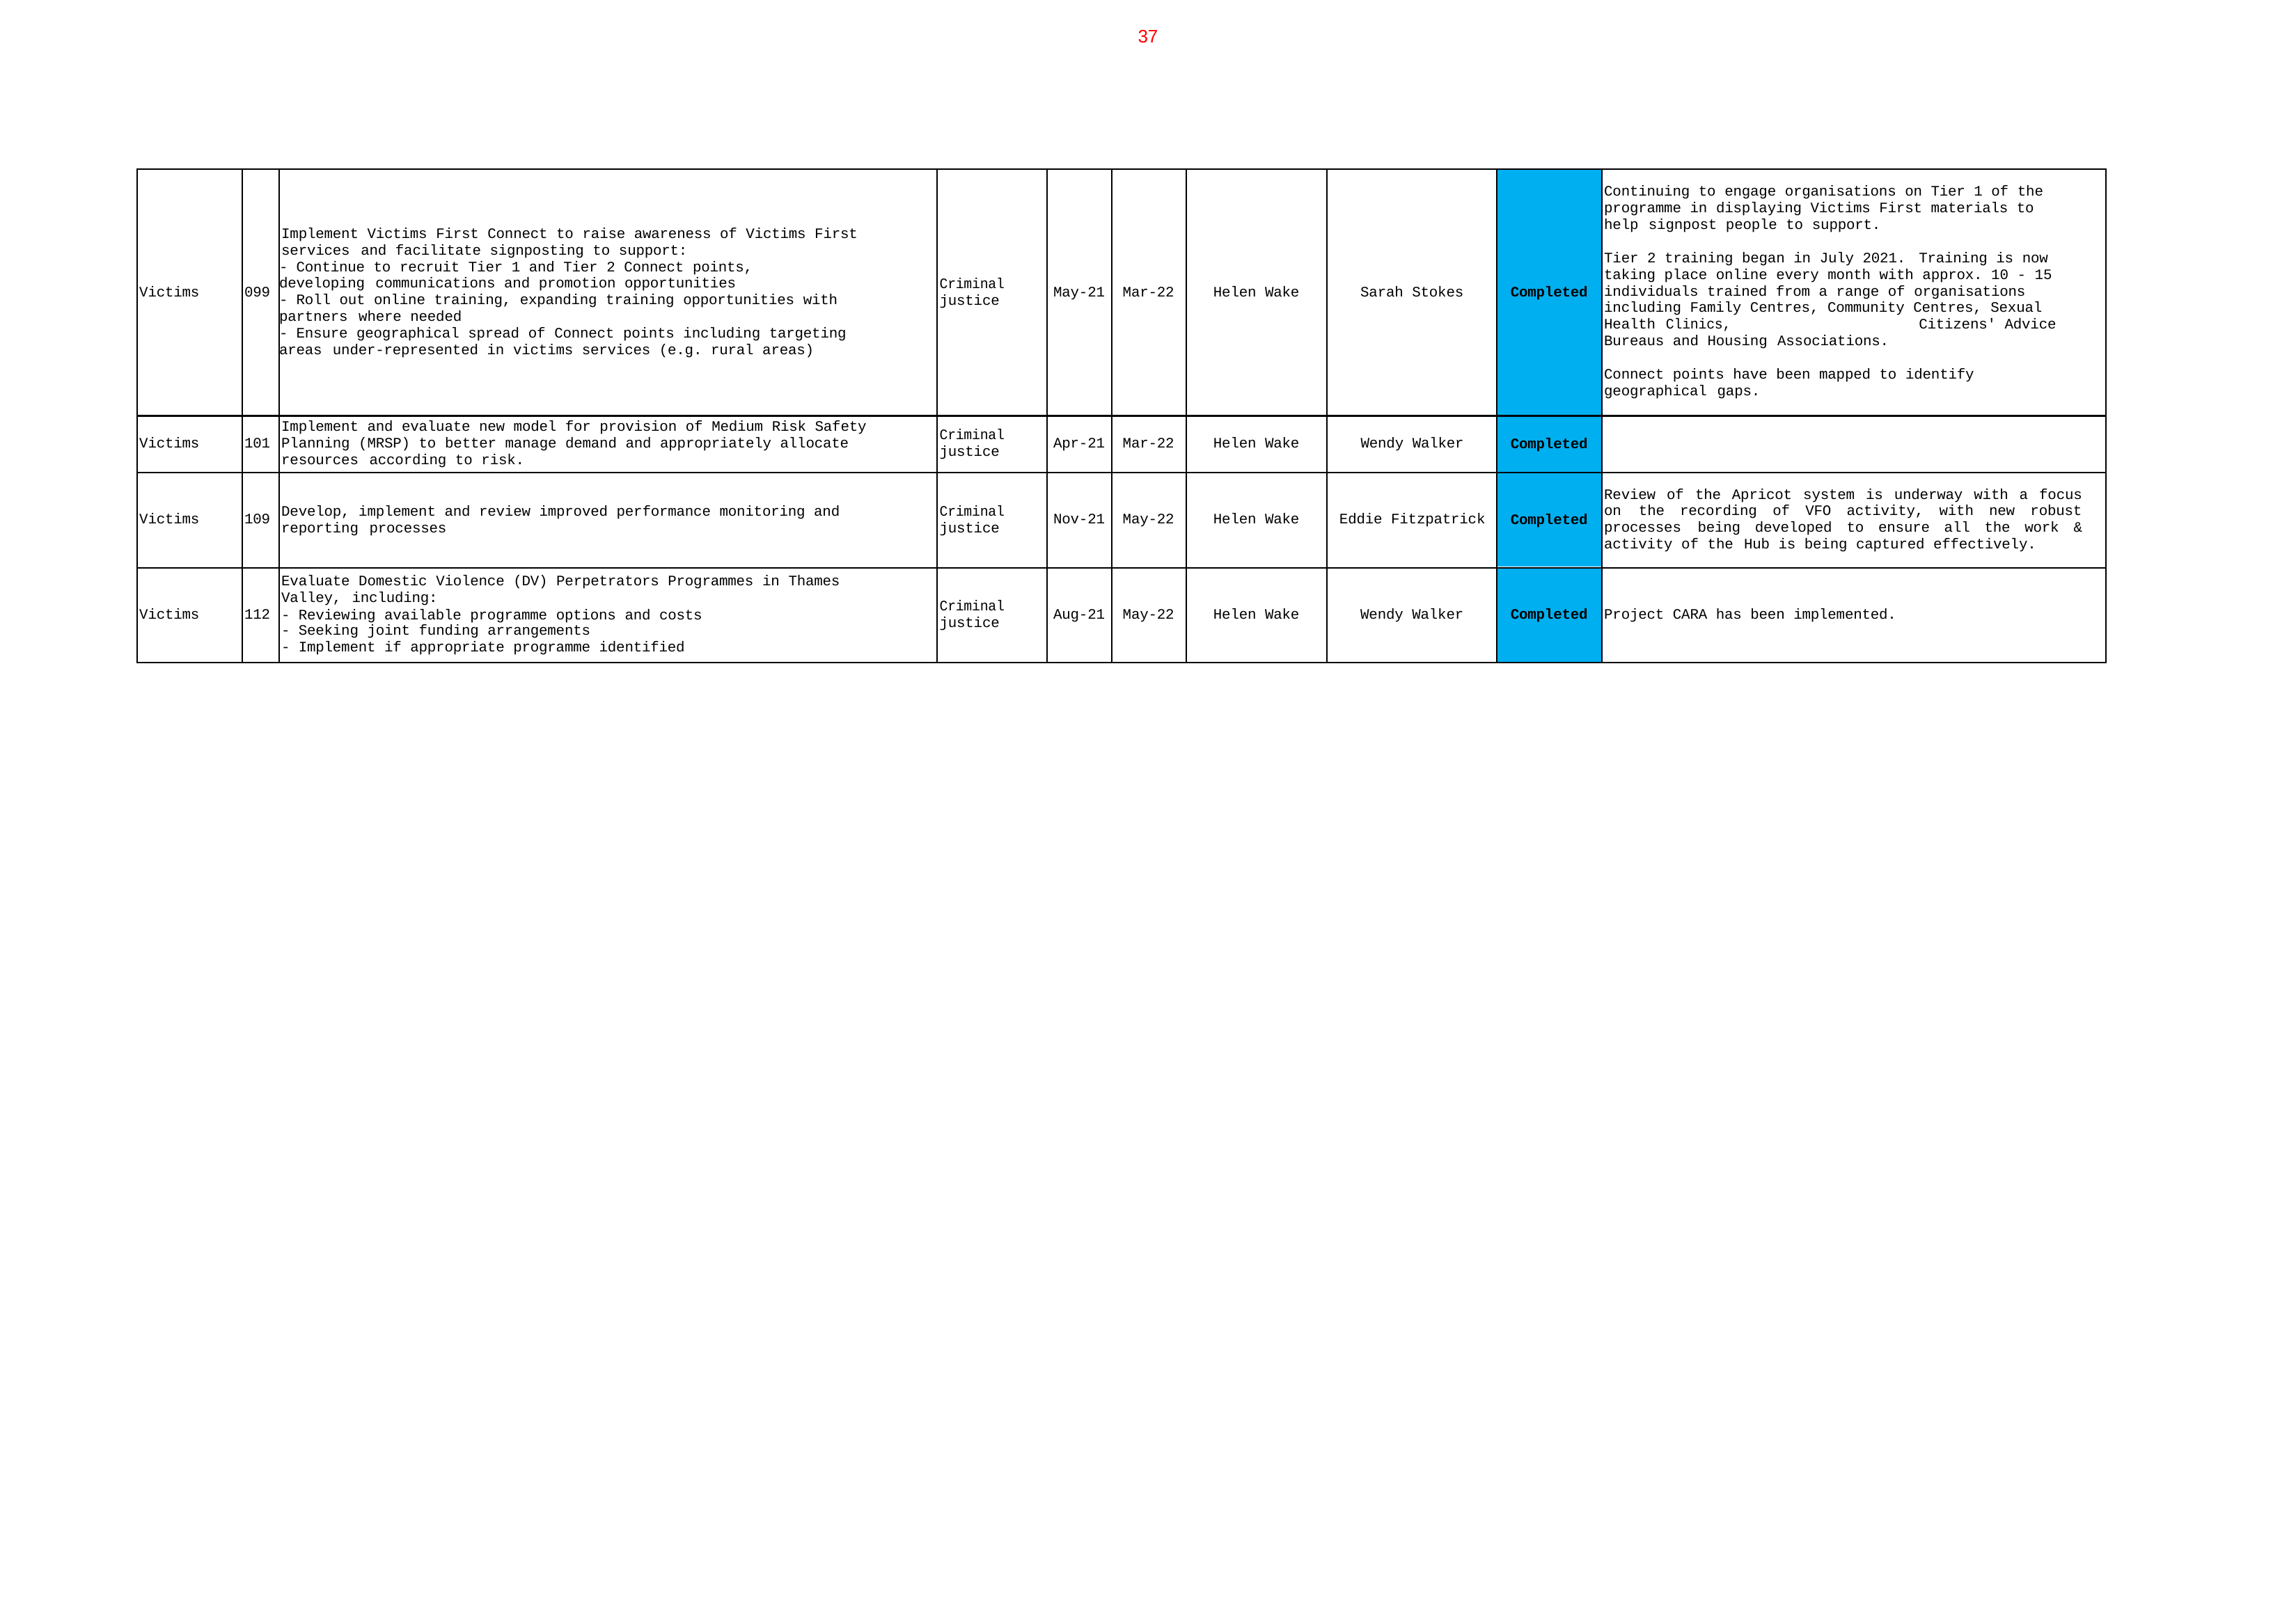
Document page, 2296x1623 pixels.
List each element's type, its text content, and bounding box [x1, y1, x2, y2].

table_cell May-22 [1112, 569, 1186, 662]
table_header Sarah Stokes [1328, 170, 1496, 415]
table_cell Aug-21 [1048, 569, 1111, 662]
table_cell Wendy Walker [1328, 417, 1496, 472]
table_cell Nov-21 [1048, 473, 1111, 567]
table_cell Wendy Walker [1328, 569, 1496, 662]
table_header Completed [1497, 170, 1601, 415]
table_header Criminal justice [938, 170, 1046, 415]
table_cell Victims [138, 569, 242, 662]
table_cell Criminal justice [938, 417, 1046, 472]
table_header 099 [243, 170, 278, 415]
table_cell 112 [243, 569, 278, 662]
table_cell Completed [1497, 569, 1601, 662]
table_cell Helen Wake [1187, 569, 1326, 662]
table_cell Mar-22 [1112, 417, 1186, 472]
table_header Victims [138, 170, 242, 415]
table_cell Evaluate Domestic Violence (DV) Perpetrators Programmes in Thames Valley, including: Reviewing available programme options and costs Seeking joint funding arrangements Implement if appropriate programme identified [280, 569, 936, 662]
table_header Mar-22 [1112, 170, 1186, 415]
table_cell Implement and evaluate new model for provision of Medium Risk Safety Planning (MRSP) to better manage demand and appropriately allocate resources according to risk. [280, 417, 936, 472]
table_cell 101 [243, 417, 278, 472]
table_cell Completed [1497, 473, 1601, 567]
table_cell Develop, implement and review improved performance monitoring and reporting processes [280, 473, 936, 567]
table_header Implement Victims First Connect to raise awareness of Victims First services and facilitate signposting to support: Continue to recruit Tier 1 and Tier 2 Connect points, developing communications and promotion opportunities Roll out online training, expanding training opportunities with partners where needed Ensure geographical spread of Connect points including targeting areas under-represented in victims services (e.g. rural areas) [280, 170, 936, 415]
table_cell Eddie Fitzpatrick [1328, 473, 1496, 567]
table_header Continuing to engage organisations on Tier 1 of the programme in displaying Victims First materials to help signpost people to support. Tier 2 training began in July 2021. Training is now taking place online every month with approx. 10 - 15 individuals trained from a range of organisations including Family Centres, Community Centres, Sexual Health Clinics, Citizens' Advice Bureaus and Housing Associations. Connect points have been mapped to identify geographical gaps. [1603, 170, 2105, 415]
table_cell Helen Wake [1187, 473, 1326, 567]
table_cell [1603, 417, 2105, 472]
table_cell Review of the Apricot system is underway with a focus on the recording of VFO activity, with new robust processes being developed to ensure all the work & activity of the Hub is being captured effectively. [1603, 473, 2105, 567]
table_header Helen Wake [1187, 170, 1326, 415]
table_cell 109 [243, 473, 278, 567]
table_cell Project CARA has been implemented. [1603, 569, 2105, 662]
table_cell Victims [138, 473, 242, 567]
table_cell May-22 [1112, 473, 1186, 567]
table_cell Helen Wake [1187, 417, 1326, 472]
table_cell Apr-21 [1048, 417, 1111, 472]
table_header May-21 [1048, 170, 1111, 415]
table_cell Victims [138, 417, 242, 472]
table_cell Criminal justice [938, 473, 1046, 567]
table_cell Criminal justice [938, 569, 1046, 662]
table_cell Completed [1497, 417, 1601, 472]
